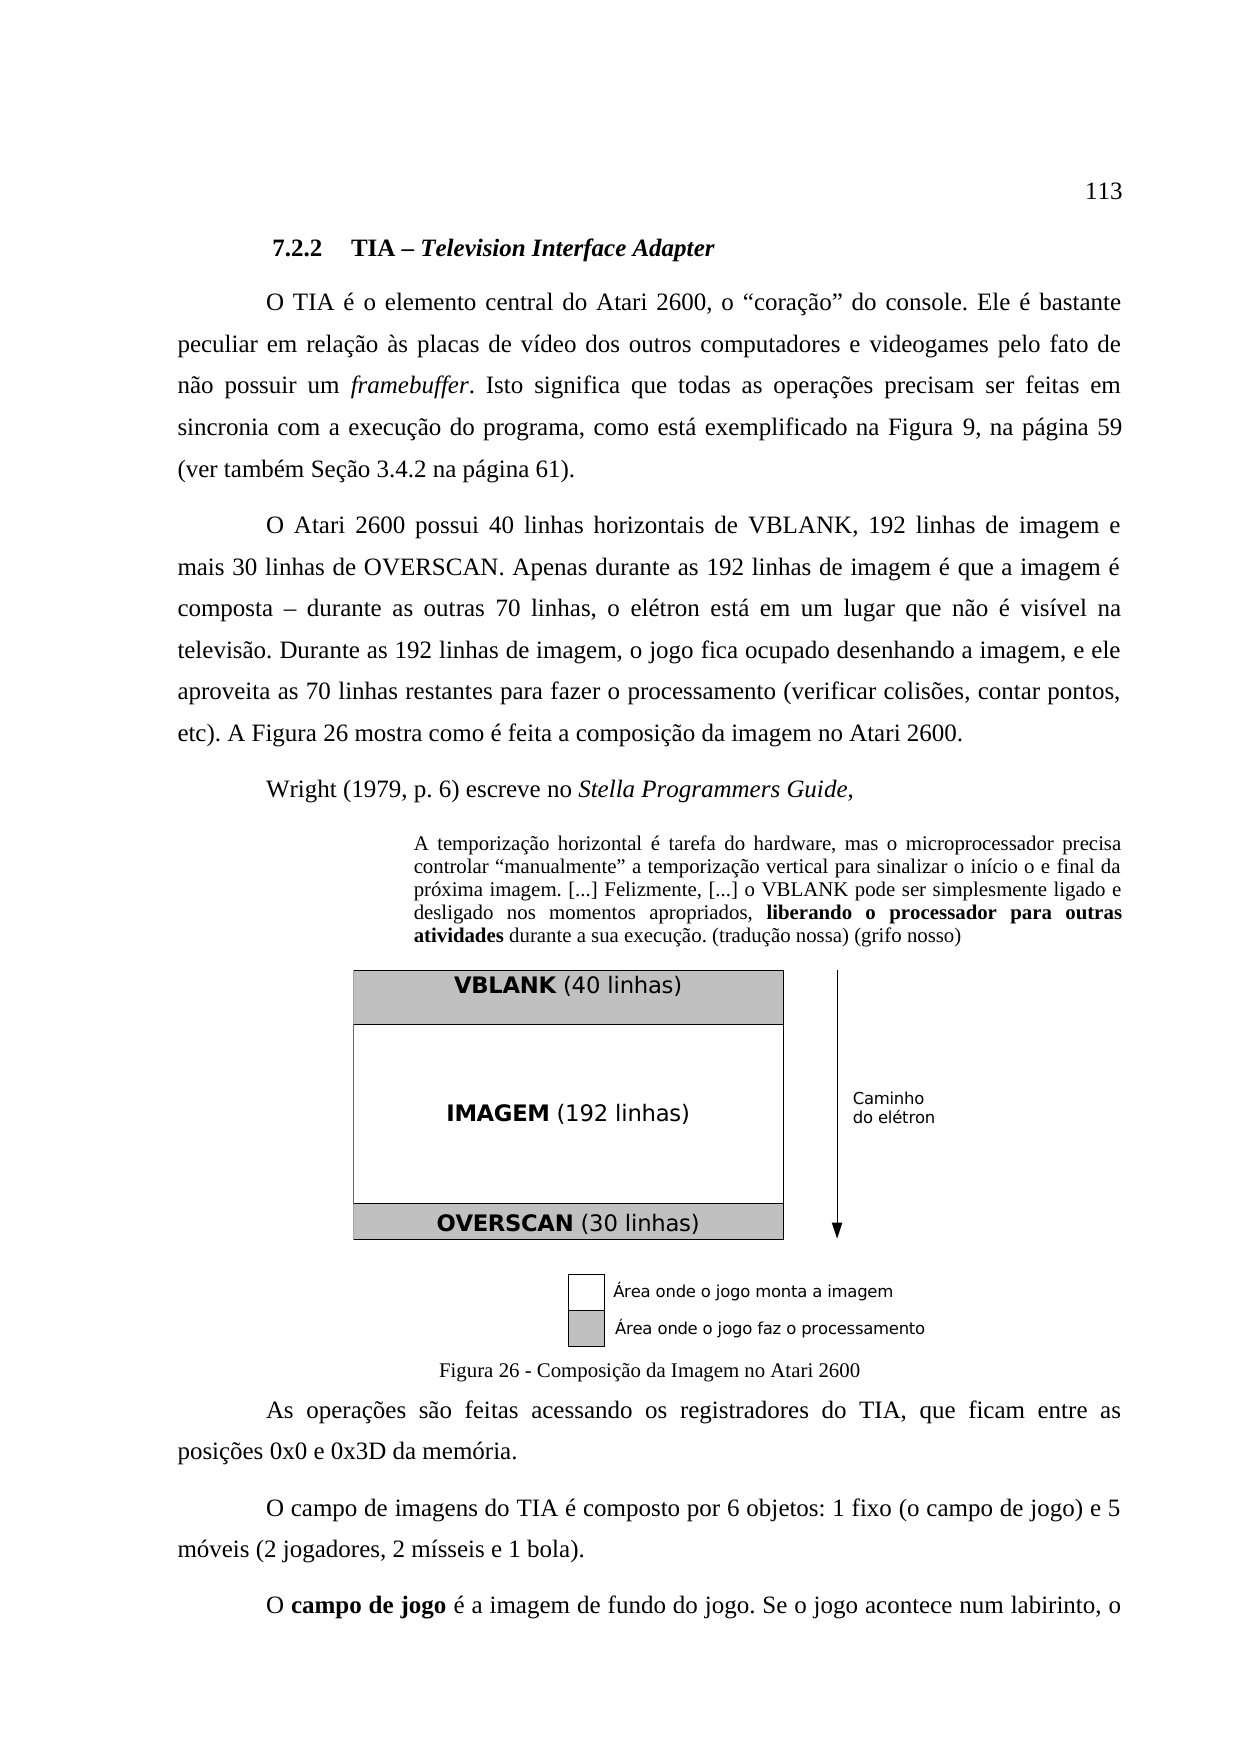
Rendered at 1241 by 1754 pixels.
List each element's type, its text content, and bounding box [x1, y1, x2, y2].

text Wright (1979, p. 6) escreve no Stella Programmers Guide, [177, 775, 1122, 803]
text Figura 26 - Composição da Imagem no Atari 2600 [353, 974, 946, 1382]
text As operações são feitas acessando os registradores do TIA, que ficam entre as posições 0x0 e 0x3D da memória. [177, 962, 1122, 1465]
text O campo de imagens do TIA é composto por 6 objetos: 1 fixo (o campo de jogo) e 5 móveis (2 jogadores, 2 mísseis e 1 bola). [177, 1494, 1122, 1563]
text O TIA é o elemento central do Atari 2600, o “coração” do console. Ele é bastante peculiar em relação às placas de vídeo dos outros computadores e videogames pelo fato de não possuir um framebuffer. Isto significa que todas as operações precisam ser feitas em sincronia com a execução do programa, como está exemplificado na Figura 9, na página 57 (ver também Seção 3.4.2 na página 59). [177, 288, 1122, 482]
text A temporização horizontal é tarefa do hardware, mas o microprocessador precisa controlar “manualmente” a temporização vertical para sinalizar o início o e final da próxima imagem. [...] Felizmente, [...] o VBLANK pode ser simplesmente ligado e desligado nos momentos apropriados, liberando o processador para outras atividades durante a sua execução. (tradução nossa) (grifo nosso) [413, 832, 1122, 947]
text O campo de jogo é a imagem de fundo do jogo. Se o jogo acontece num labirinto, o [177, 1592, 1122, 1619]
subtitle TIA – Television Interface Adapter [177, 234, 1122, 262]
text O Atari 2600 possui 40 linhas horizontais de VBLANK, 192 linhas de imagem e mais 30 linhas de OVERSCAN. Apenas durante as 192 linhas de imagem é que a imagem é composta – durante as outras 70 linhas, o elétron está em um lugar que não é visível na televisão. Durante as 192 linhas de imagem, o jogo fica ocupado desenhando a imagem, e ele aproveita as 70 linhas restantes para fazer o processamento (verificar colisões, contar pontos, etc). A Figura 26 mostra como é feita a composição da imagem no Atari 2600. [177, 511, 1122, 747]
